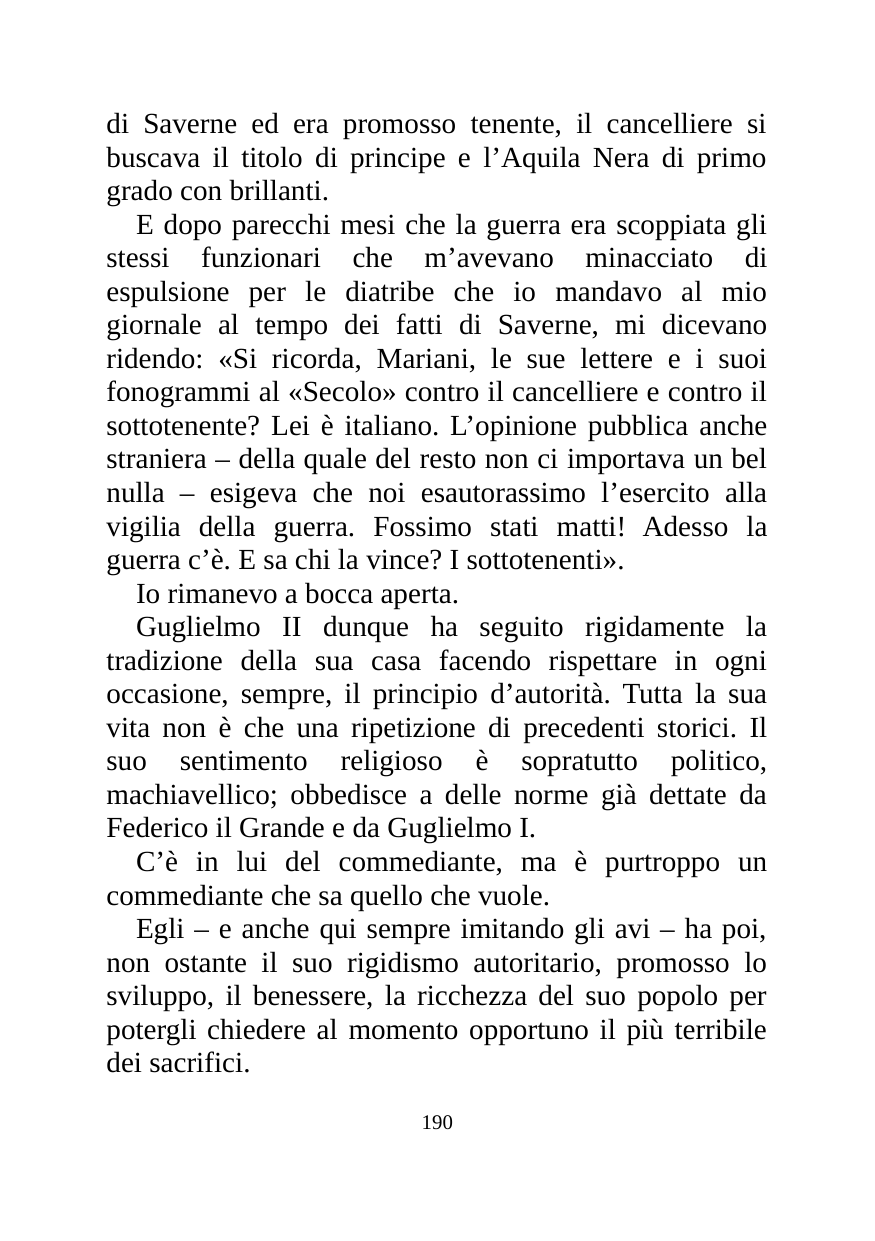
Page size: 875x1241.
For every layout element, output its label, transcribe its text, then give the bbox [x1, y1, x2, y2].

text Guglielmo II dunque ha seguito rigidamente la tradizione della sua casa facendo rispettare in ogni occasione, sempre, il principio d’autorità. Tutta la sua vita non è che una ripetizione di precedenti storici. Il suo sentimento religioso è sopratutto politico, machiavellico; obbedisce a delle norme già dettate da Federico il Grande e da Guglielmo I. [106, 609, 768, 844]
text Io rimanevo a bocca aperta. [106, 576, 768, 609]
text Egli – e anche qui sempre imitando gli avi – ha poi, non ostante il suo rigidismo autoritario, promosso lo sviluppo, il benessere, la ricchezza del suo popolo per potergli chiedere al momento opportuno il più terribile dei sacrifici. [106, 911, 768, 1079]
text C’è in lui del commediante, ma è purtroppo un commediante che sa quello che vuole. [106, 844, 768, 911]
text di Saverne ed era promosso tenente, il cancelliere si buscava il titolo di principe e l’Aquila Nera di primo grado con brillanti. [106, 106, 768, 207]
text E dopo parecchi mesi che la guerra era scoppiata gli stessi funzionari che m’avevano minacciato di espulsione per le diatribe che io mandavo al mio giornale al tempo dei fatti di Saverne, mi dicevano ridendo: «Si ricorda, Mariani, le sue lettere e i suoi fonogrammi al «Secolo» contro il cancelliere e contro il sottotenente? Lei è italiano. L’opinione pubblica anche straniera – della quale del resto non ci importava un bel nulla – esigeva che noi esautorassimo l’esercito alla vigilia della guerra. Fossimo stati matti! Adesso la guerra c’è. E sa chi la vince? I sottotenenti». [106, 207, 768, 576]
